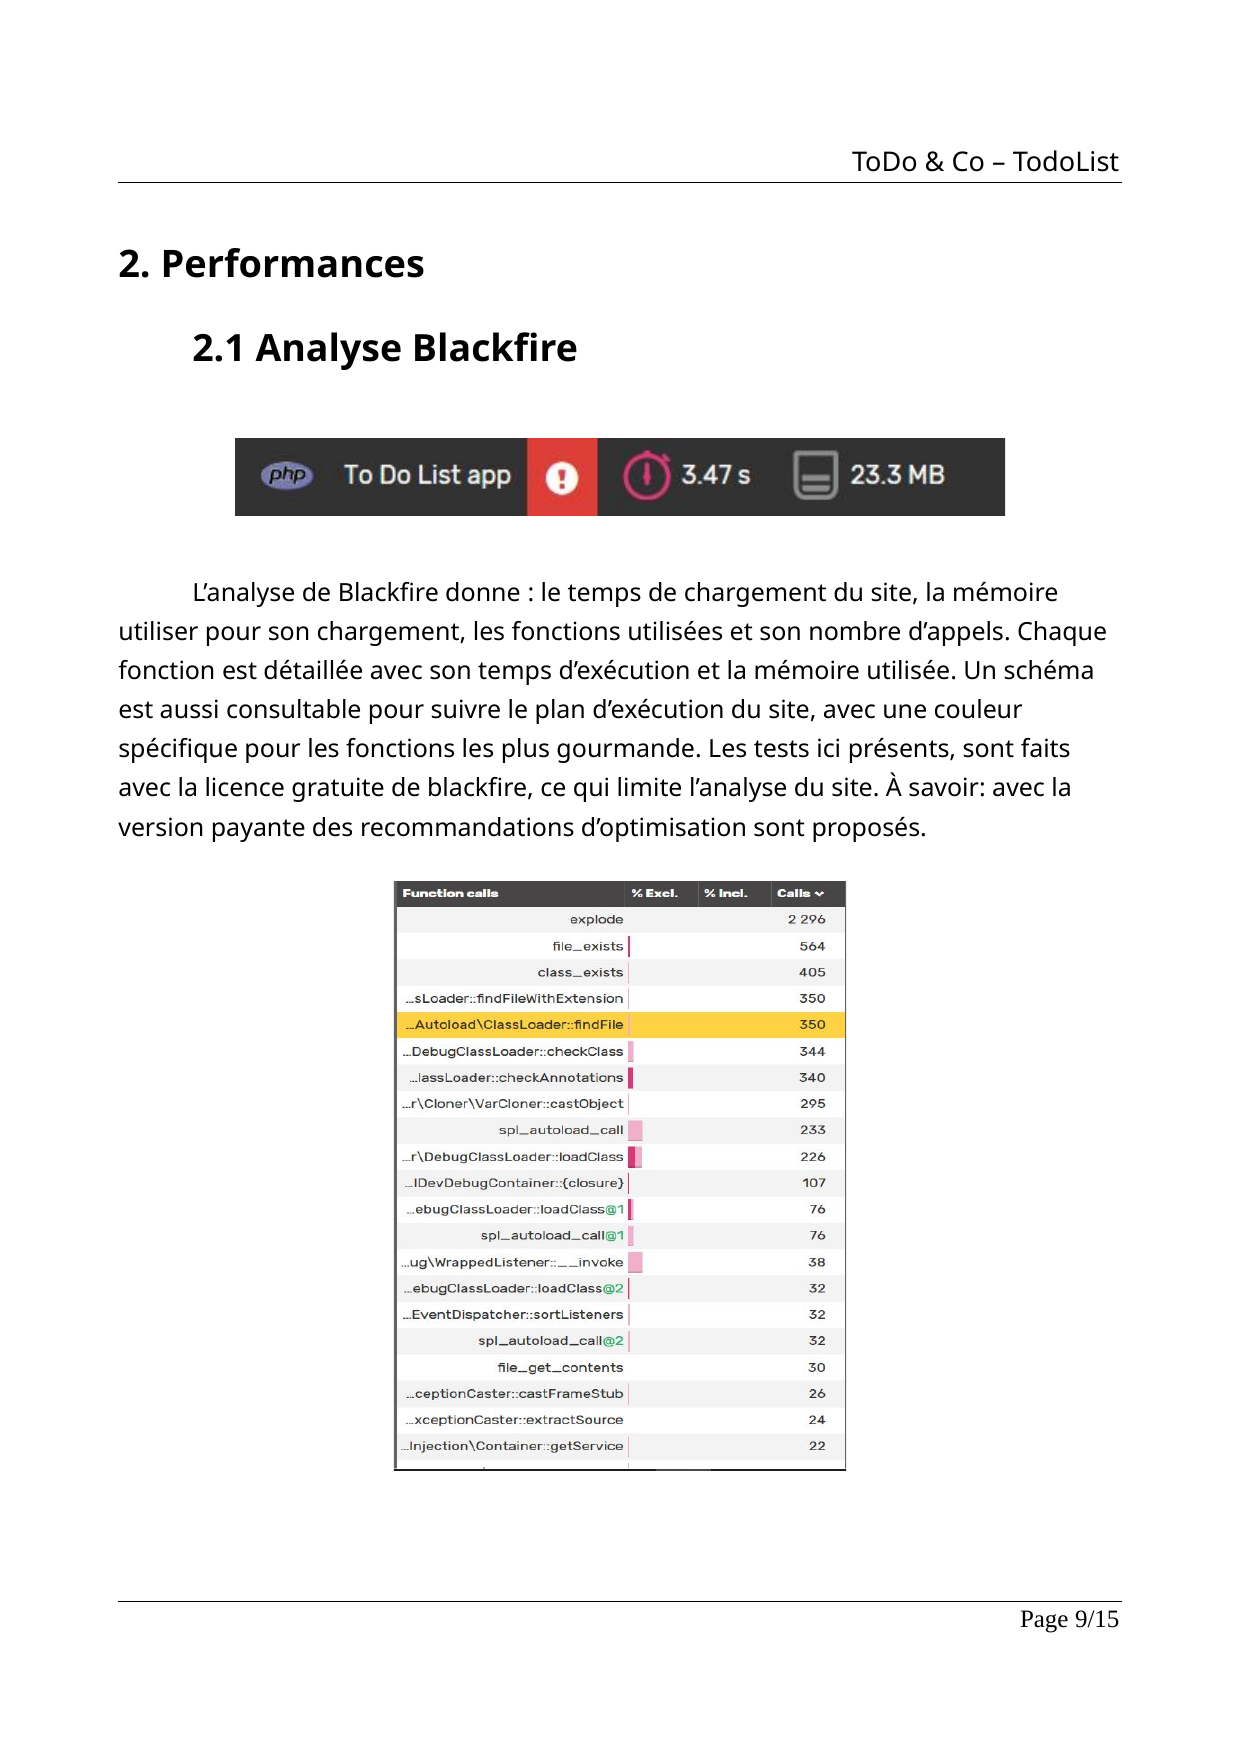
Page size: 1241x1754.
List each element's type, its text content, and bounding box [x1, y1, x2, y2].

text L’analyse de Blackfire donne : le temps de chargement du site, la mémoire utiliser pour son chargement, les fonctions utilisées et son nombre d’appels. Chaque fonction est détaillée avec son temps d’exécution et la mémoire utilisée. Un schéma est aussi consultable pour suivre le plan d’exécution du site, avec une couleur spécifique pour les fonctions les plus gourmande. Les tests ici présents, sont faits avec la licence gratuite de blackfire, ce qui limite l’analyse du site. À savoir: avec la version payante des recommandations d’optimisation sont proposés. [118, 574, 1122, 843]
picture [235, 438, 1006, 516]
picture [393, 881, 847, 1471]
subtitle 2. Performances [118, 236, 1122, 288]
subtitle 2.1 Analyse Blackfire [118, 321, 1122, 372]
